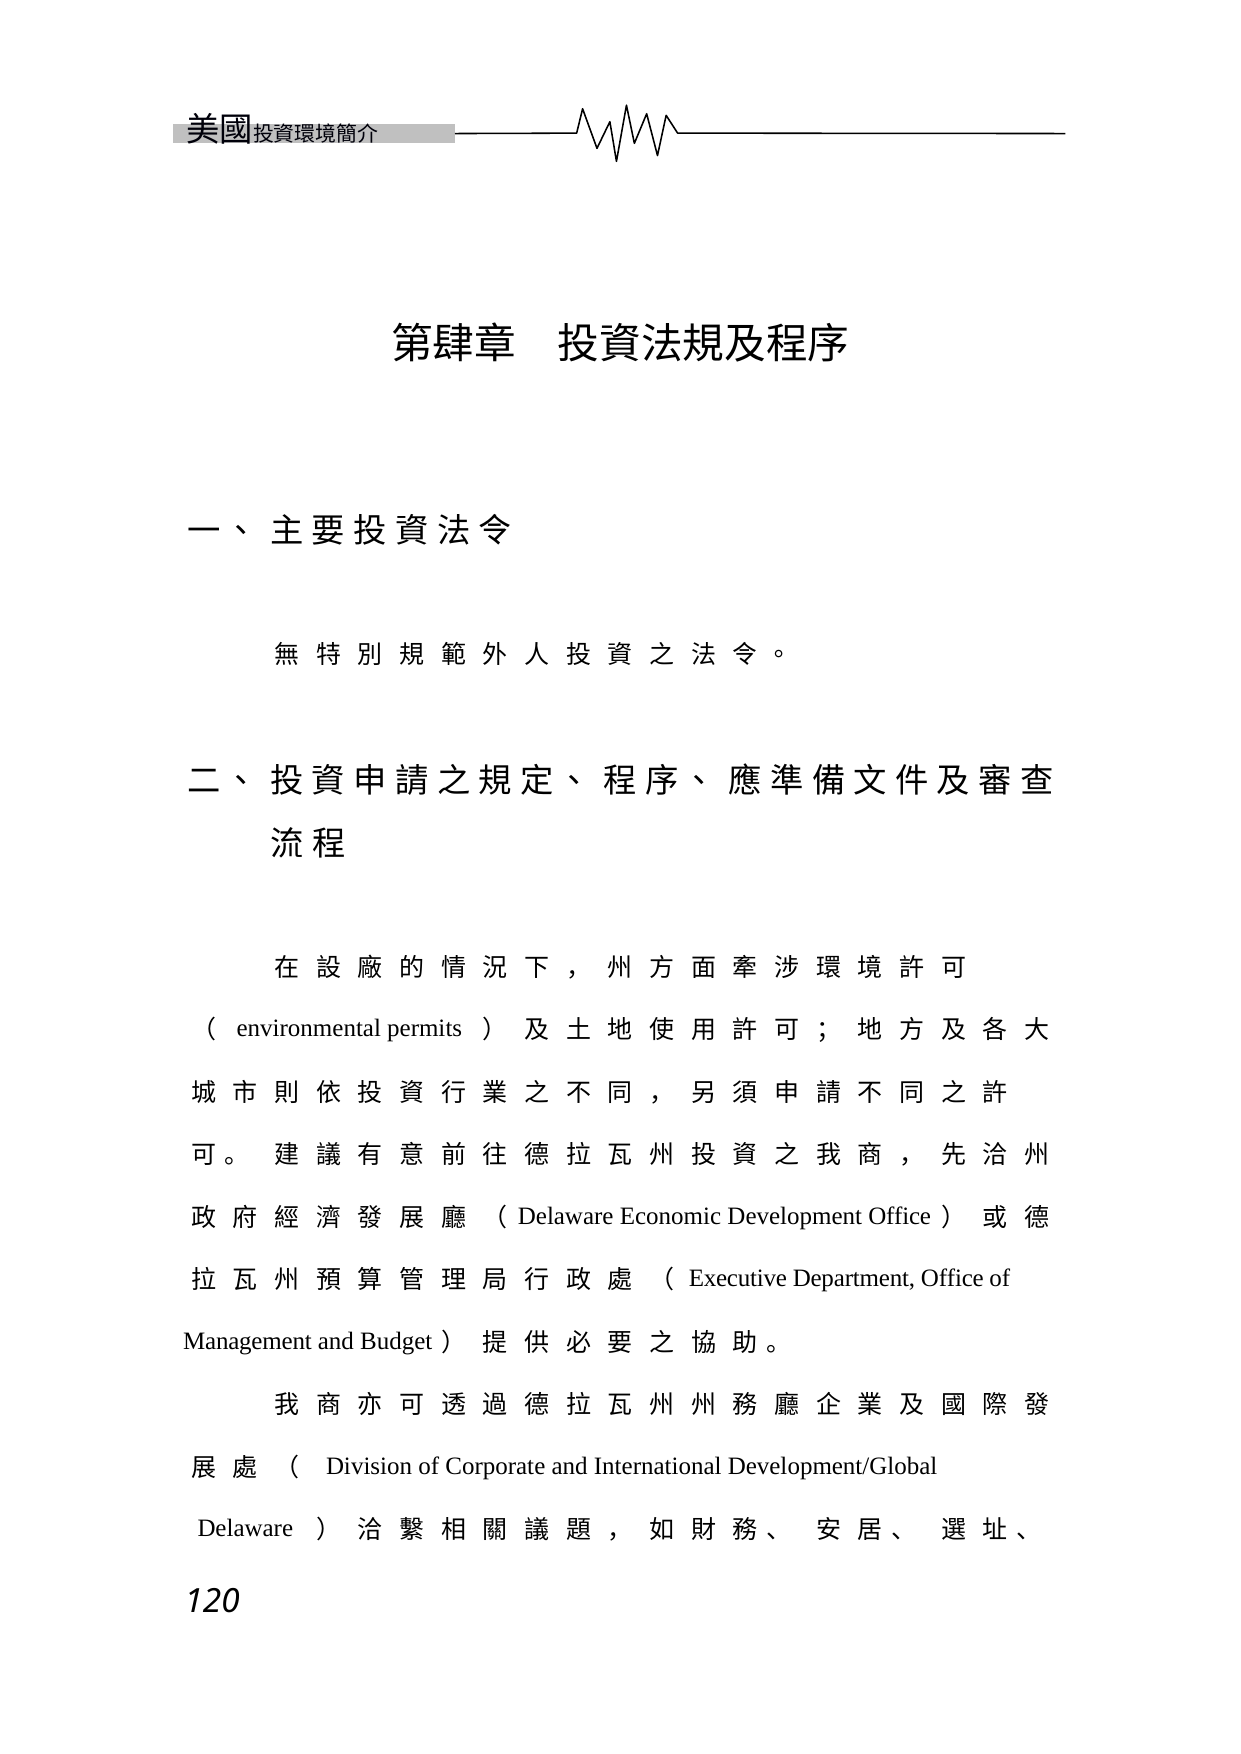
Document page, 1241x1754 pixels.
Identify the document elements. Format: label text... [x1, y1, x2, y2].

text 在設廠的情況下，州方面牽涉環境許可（environmental permits）及土地使用許可；地方及各大城市則依投資行業之不同，另須申請不同之許可。建議有意前往德拉瓦州投資之我商，先洽州政府經濟發展廳（Delaware Economic Development Office）或德拉瓦州預算管理局行政處（Executive Department, Office of Management and Budget）提供必要之協助。 [183, 924, 1058, 1361]
text 二、投資申請之規定、程序、應準備文件及審查流程 [183, 736, 1058, 861]
text 無特別規範外人投資之法令。 [183, 611, 1058, 674]
text 第肆章 投資法規及程序 [183, 299, 1058, 361]
text 一、主要投資法令 [183, 486, 1058, 549]
text 我商亦可透過德拉瓦州州務廳企業及國際發展處（Division of Corporate and International Development/Global Delaware）洽繫相關議題，如財務、安居、選址、 [183, 1361, 1058, 1549]
